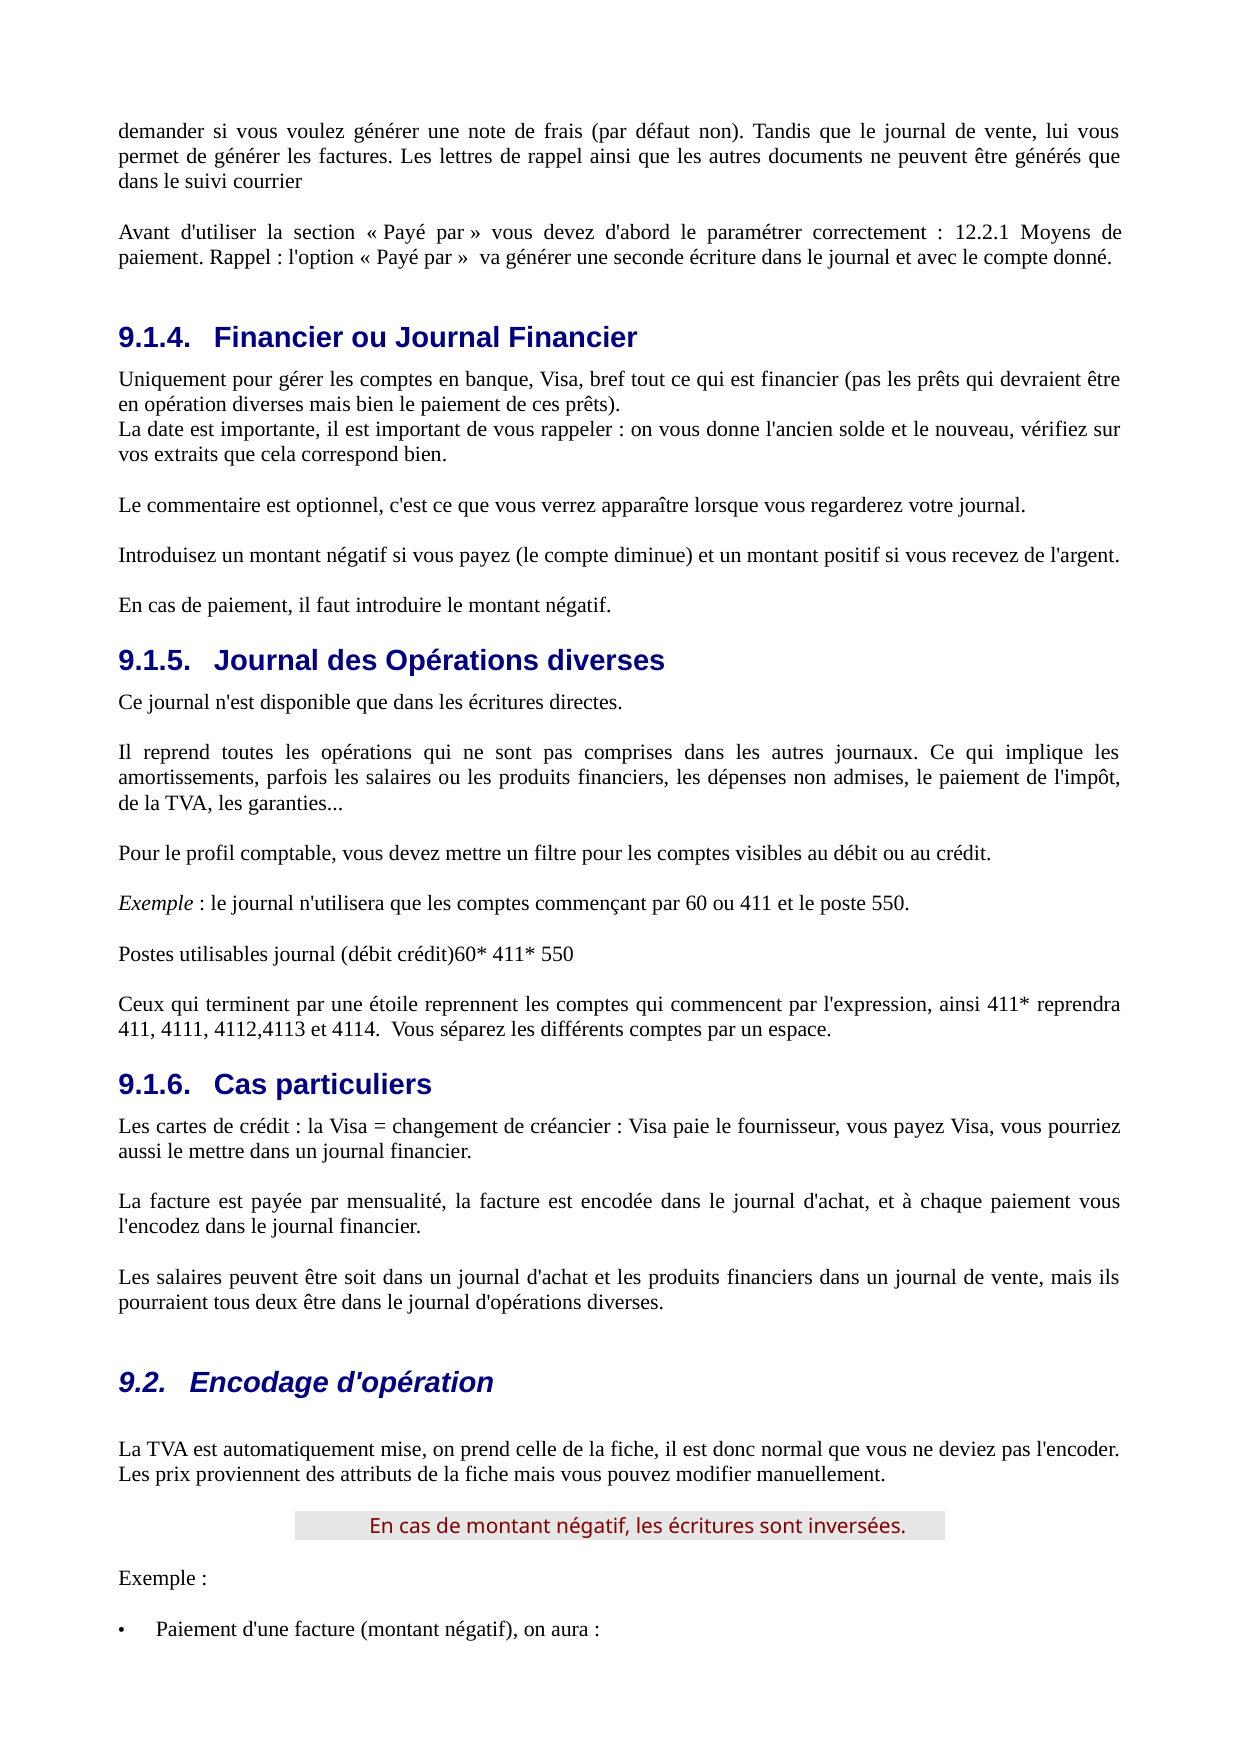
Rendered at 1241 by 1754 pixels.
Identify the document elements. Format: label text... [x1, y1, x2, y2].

text Il reprend toutes les opérations qui ne sont pas comprises dans les autres journaux. Ce qui implique les amortissements, parfois les salaires ou les produits financiers, les dépenses non admises, le paiement de l'impôt, de la TVA, les garanties... [118, 739, 1122, 815]
text Postes utilisables journal (débit crédit)60* 411* 550 [118, 941, 1122, 966]
text La date est importante, il est important de vous rappeler : on vous donne l'ancien solde et le nouveau, vérifiez sur vos extraits que cela correspond bien. [118, 416, 1122, 466]
text La facture est payée par mensualité, la facture est encodée dans le journal d'achat, et à chaque paiement vous l'encodez dans le journal financier. [118, 1188, 1122, 1239]
text demander si vous voulez générer une note de frais (par défaut non). Tandis que le journal de vente, lui vous permet de générer les factures. Les lettres de rappel ainsi que les autres documents ne peuvent être générés que dans le suivi courrier [118, 118, 1122, 194]
text Les cartes de crédit : la Visa = changement de créancier : Visa paie le fournisseur, vous payez Visa, vous pourriez aussi le mettre dans un journal financier. [118, 1113, 1122, 1163]
subtitle Journal des Opérations diverses [118, 643, 1122, 676]
text Le commentaire est optionnel, c'est ce que vous verrez apparaître lorsque vous regarderez votre journal. [118, 492, 1122, 517]
subtitle Encodage d'opération [118, 1364, 1122, 1398]
text Introduisez un montant négatif si vous payez (le compte diminue) et un montant positif si vous recevez de l'argent. [118, 542, 1122, 567]
text En cas de montant négatif, les écritures sont inversées. [295, 1511, 945, 1540]
subtitle Financier ou Journal Financier [118, 319, 1122, 353]
text Les salaires peuvent être soit dans un journal d'achat et les produits financiers dans un journal de vente, mais ils pourraient tous deux être dans le journal d'opérations diverses. [118, 1264, 1122, 1314]
text Uniquement pour gérer les comptes en banque, Visa, bref tout ce qui est financier (pas les prêts qui devraient être en opération diverses mais bien le paiement de ces prêts). [118, 366, 1122, 416]
text Exemple : le journal n'utilisera que les comptes commençant par 60 ou 411 et le poste 550. [118, 890, 1122, 916]
text Avant d'utiliser la section « Payé par » vous devez d'abord le paramétrer correctement : 12.2.1 Moyens de paiement. Rappel : l'option « Payé par » va générer une seconde écriture dans le journal et avec le compte donné. [118, 219, 1122, 269]
text Exemple : [118, 1565, 1122, 1590]
text En cas de paiement, il faut introduire le montant négatif. [118, 592, 1122, 618]
text Ceux qui terminent par une étoile reprennent les comptes qui commencent par l'expression, ainsi 411* reprendra 411, 4111, 4112,4113 et 4114. Vous séparez les différents comptes par un espace. [118, 991, 1122, 1042]
text Pour le profil comptable, vous devez mettre un filtre pour les comptes visibles au débit ou au crédit. [118, 840, 1122, 865]
text La TVA est automatiquement mise, on prend celle de la fiche, il est donc normal que vous ne deviez pas l'encoder. Les prix proviennent des attributs de la fiche mais vous pouvez modifier manuellement. [118, 1436, 1122, 1486]
subtitle Cas particuliers [118, 1067, 1122, 1100]
text Ce journal n'est disponible que dans les écritures directes. [118, 689, 1122, 714]
list Paiement d'une facture (montant négatif), on aura : [118, 1616, 1122, 1641]
